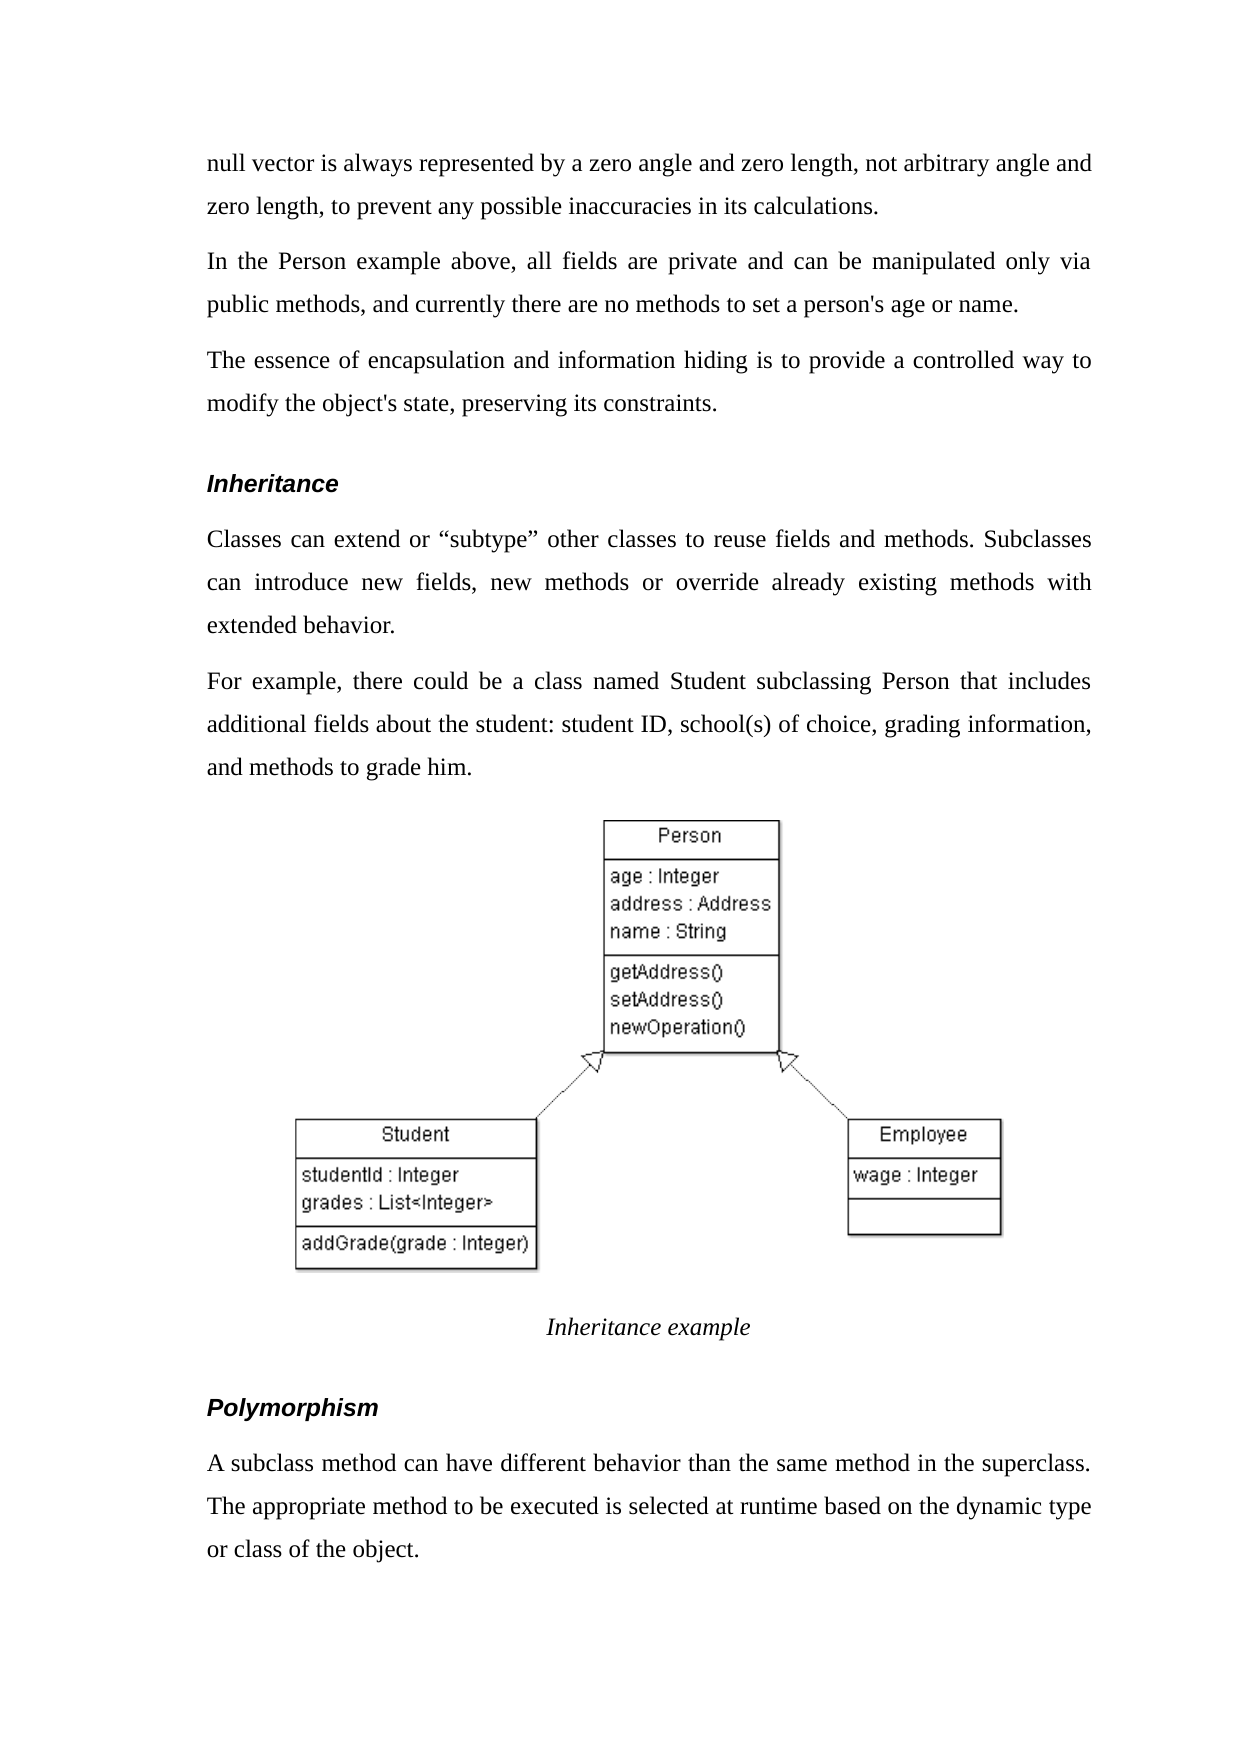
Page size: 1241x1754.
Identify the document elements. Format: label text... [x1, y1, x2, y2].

subtitle Inheritance [207, 469, 1093, 497]
picture [295, 820, 1004, 1273]
text null vector is always represented by a zero angle and zero length, not arbitrary angle and zero length, to prevent any possible inaccuracies in its calculations. [207, 148, 1093, 219]
text In the Person example above, all fields are private and can be manipulated only via public methods, and currently there are no methods to set a person's age or name. [207, 246, 1093, 318]
text A subclass method can have different behavior than the same method in the superclass. The appropriate method to be executed is selected at runtime based on the dynamic type or class of the object. [207, 1448, 1093, 1563]
text For example, there could be a class named Student subclassing Person that includes additional fields about the student: student ID, school(s) of choice, grading information, and methods to grade him. [207, 666, 1093, 781]
text The essence of encapsulation and information hiding is to provide a controlled way to modify the object's state, preserving its constraints. [207, 345, 1093, 417]
text Classes can extend or “subtype” other classes to reuse fields and methods. Subclasses can introduce new fields, new methods or override already existing methods with extended behavior. [207, 524, 1093, 639]
subtitle Polymorphism [207, 1393, 1093, 1421]
text Inheritance example [207, 1312, 1093, 1341]
